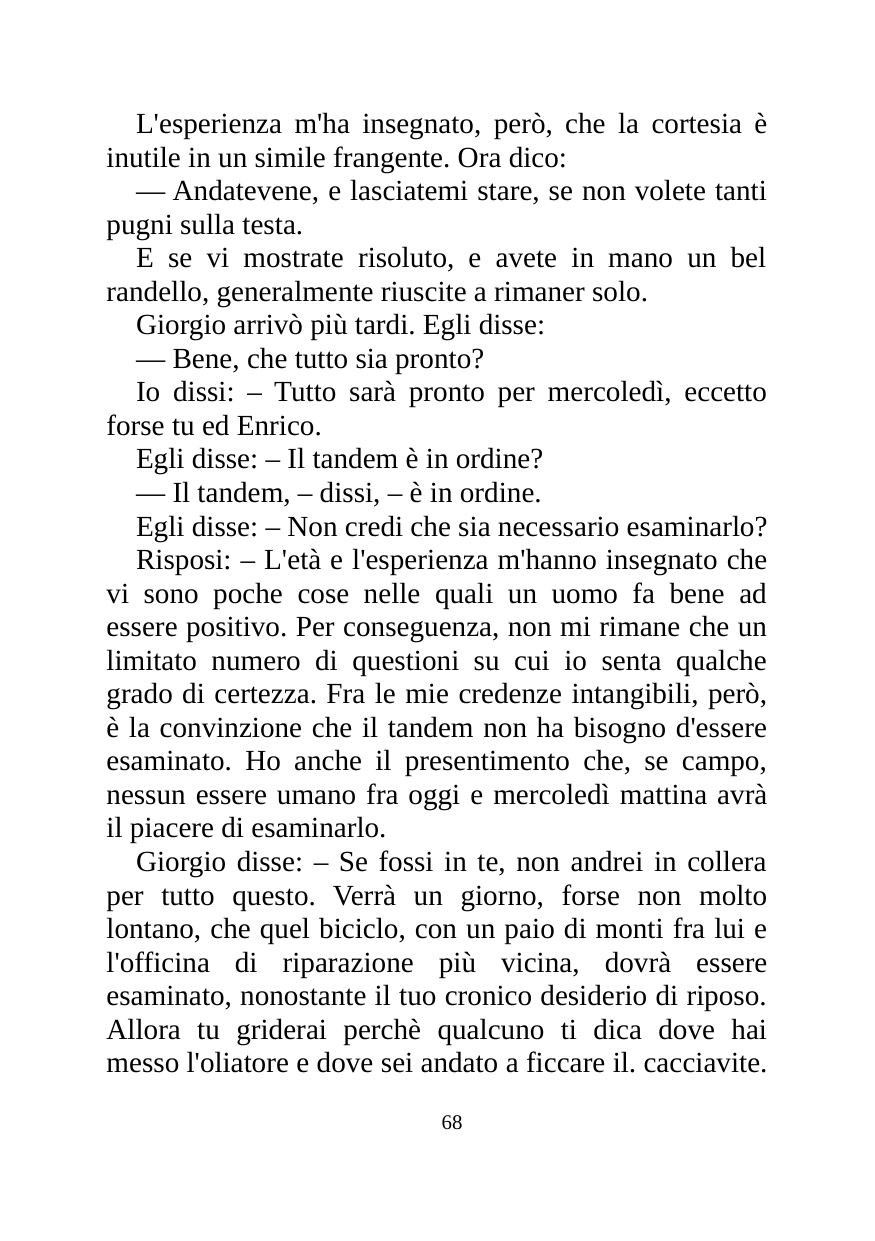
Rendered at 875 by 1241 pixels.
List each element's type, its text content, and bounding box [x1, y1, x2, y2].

text Egli disse: – Non credi che sia necessario esaminarlo? [106, 509, 768, 542]
text — Il tandem, – dissi, – è in ordine. [106, 475, 768, 509]
text Giorgio arrivò più tardi. Egli disse: [106, 307, 768, 341]
text — Bene, che tutto sia pronto? [106, 341, 768, 374]
text Io dissi: – Tutto sarà pronto per mercoledì, eccetto forse tu ed Enrico. [106, 374, 768, 442]
text Egli disse: – Il tandem è in ordine? [106, 442, 768, 475]
text E se vi mostrate risoluto, e avete in mano un bel randello, generalmente riuscite a rimaner solo. [106, 240, 768, 307]
text Giorgio disse: – Se fossi in te, non andrei in collera per tutto questo. Verrà un giorno, forse non molto lontano, che quel biciclo, con un paio di monti fra lui e l'officina di riparazione più vicina, dovrà essere esaminato, nonostante il tuo cronico desiderio di riposo. Allora tu griderai perchè qualcuno ti dica dove hai messo l'oliatore e dove sei andato a ficcare il. cacciavite. [106, 844, 768, 1079]
text — Andatevene, e lasciatemi stare, se non volete tanti pugni sulla testa. [106, 173, 768, 240]
text L'esperienza m'ha insegnato, però, che la cortesia è inutile in un simile frangente. Ora dico: [106, 106, 768, 173]
text Risposi: – L'età e l'esperienza m'hanno insegnato che vi sono poche cose nelle quali un uomo fa bene ad essere positivo. Per conseguenza, non mi rimane che un limitato numero di questioni su cui io senta qualche grado di certezza. Fra le mie credenze intangibili, però, è la convinzione che il tandem non ha bisogno d'essere esaminato. Ho anche il presentimento che, se campo, nessun essere umano fra oggi e mercoledì mattina avrà il piacere di esaminarlo. [106, 542, 768, 844]
